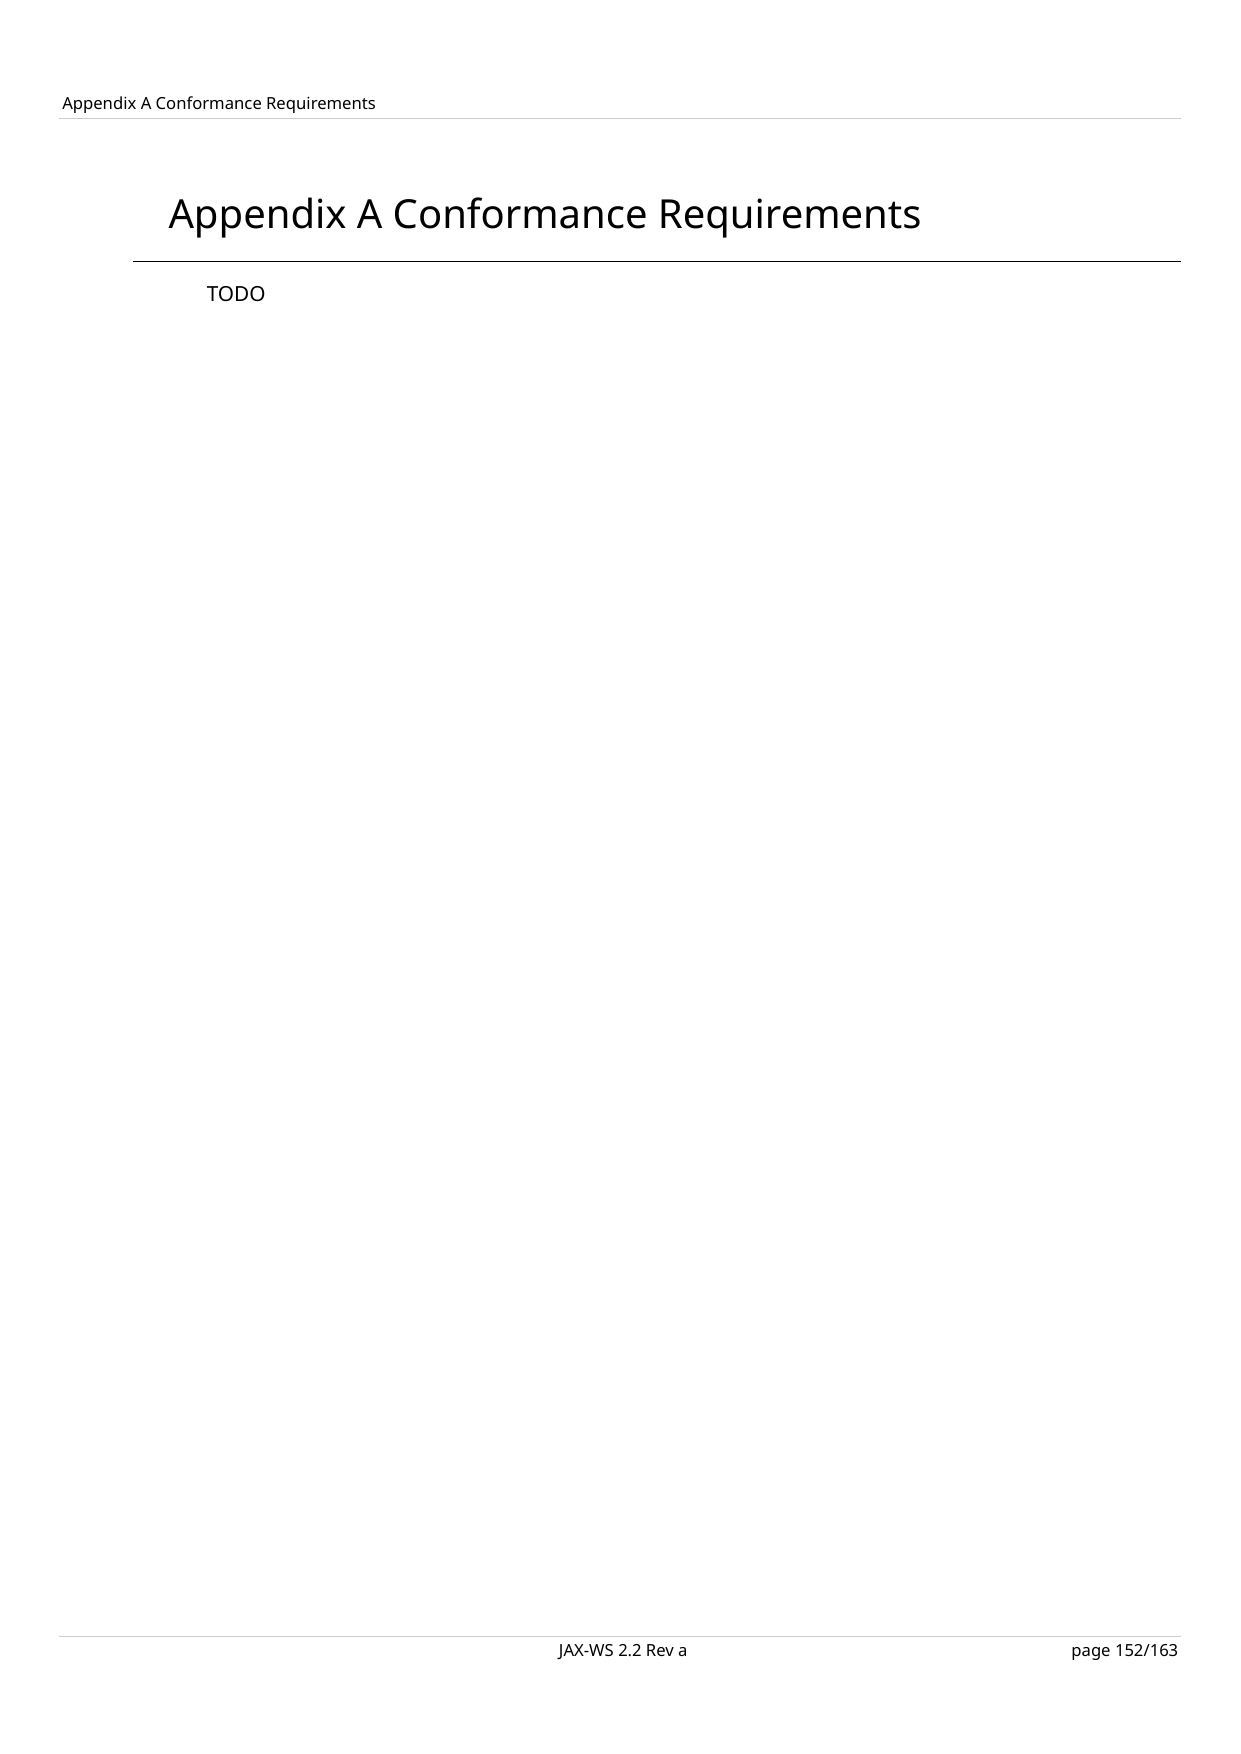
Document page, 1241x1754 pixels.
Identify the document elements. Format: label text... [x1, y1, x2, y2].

text TODO [207, 279, 1122, 307]
subtitle Appendix A Conformance Requirements [133, 165, 1181, 261]
